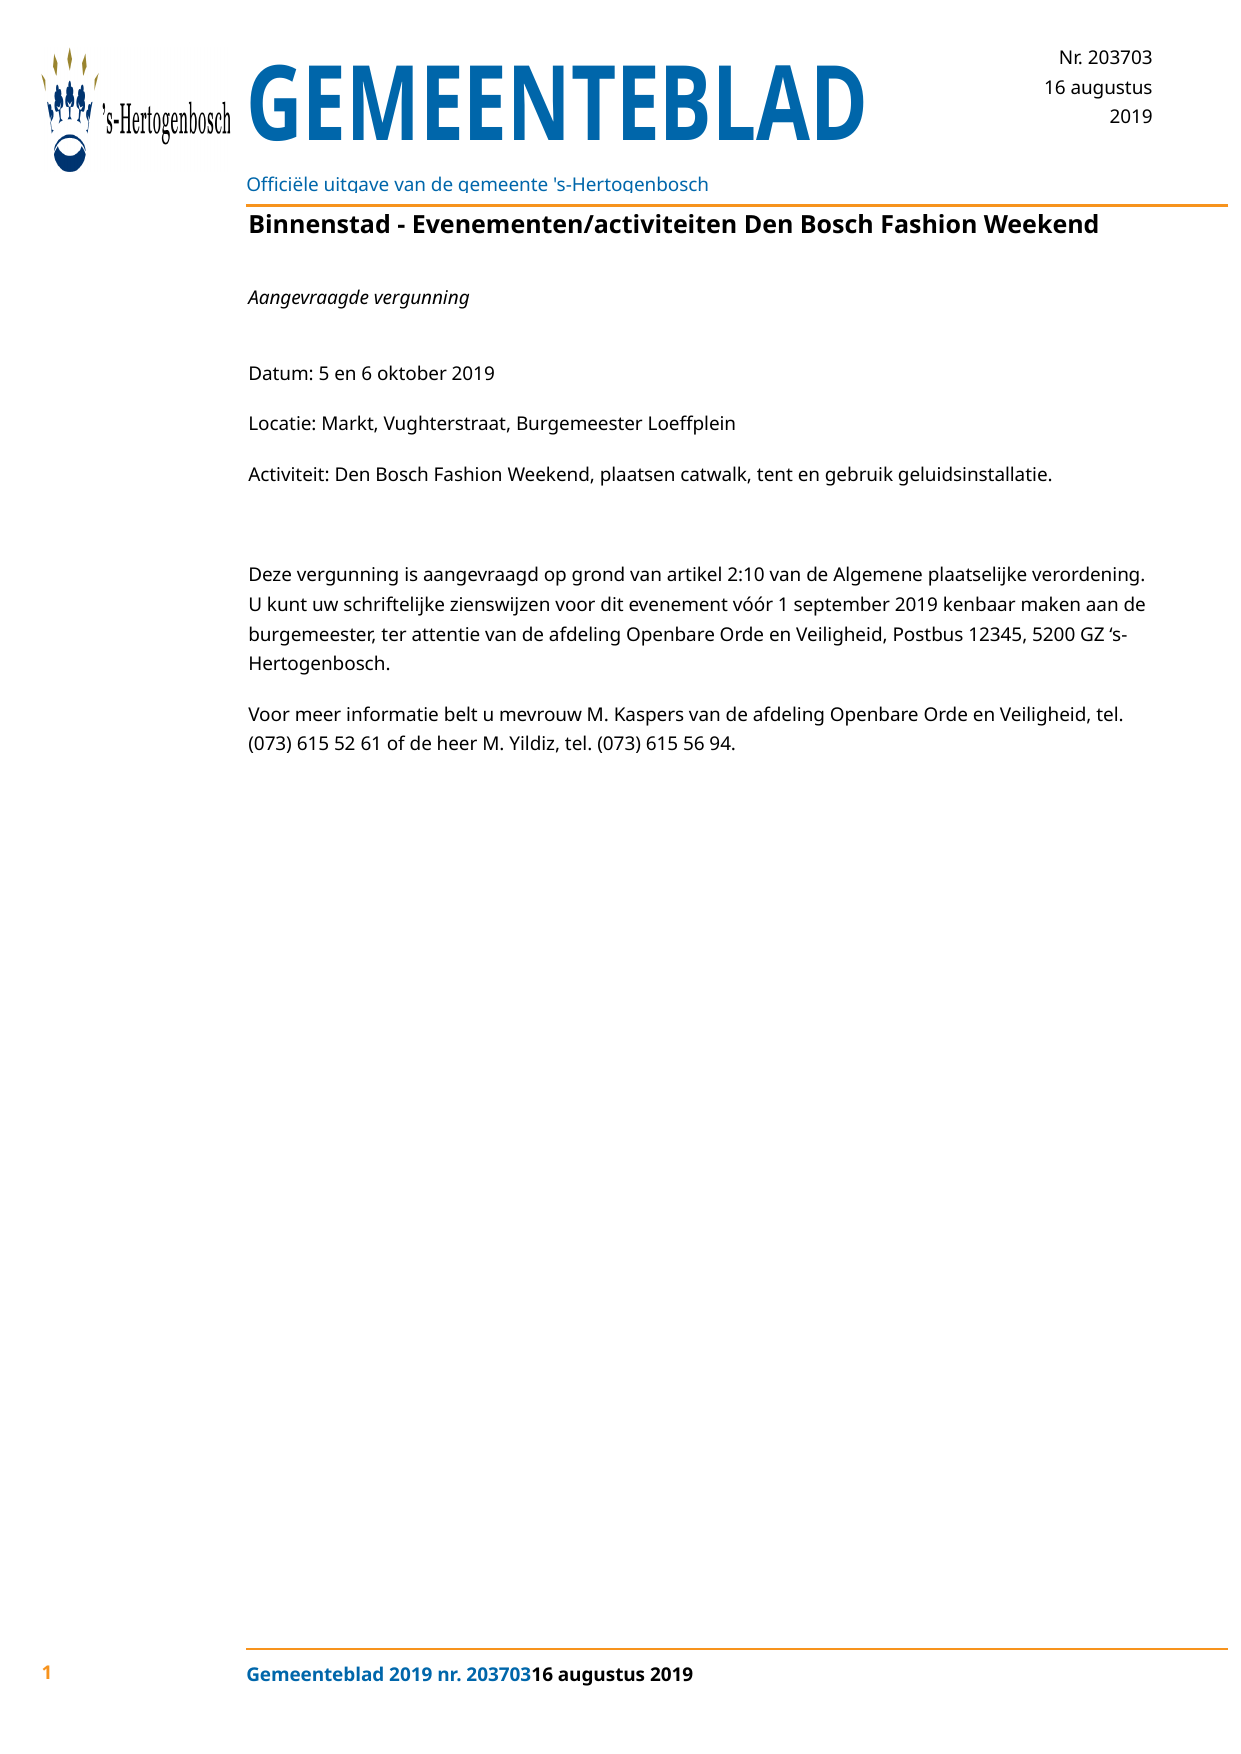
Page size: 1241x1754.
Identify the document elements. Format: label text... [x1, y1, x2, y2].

text Voor meer informatie belt u mevrouw M. Kaspers van de afdeling Openbare Orde en Veiligheid, tel. (073) 615 52 61 of de heer M. Yildiz, tel. (073) 615 56 94. [248, 701, 1152, 756]
text Activiteit: Den Bosch Fashion Weekend, plaatsen catwalk, tent en gebruik geluidsinstallatie. [248, 461, 1152, 487]
text Aangevraagde vergunning [248, 284, 1152, 309]
text Locatie: Markt, Vughterstraat, Burgemeester Loeffplein [248, 410, 1152, 436]
text Datum: 5 en 6 oktober 2019 [248, 360, 1152, 386]
picture [41, 47, 231, 172]
text Binnenstad - Evenementen/activiteiten Den Bosch Fashion Weekend [248, 207, 1152, 241]
text Deze vergunning is aangevraagd op grond van artikel 2:10 van de Algemene plaatselijke verordening. U kunt uw schriftelijke zienswijzen voor dit evenement vóór 1 september 2019 kenbaar maken aan de burgemeester, ter attentie van de afdeling Openbare Orde en Veiligheid, Postbus 12345, 5200 GZ ‘s-Hertogenbosch. [248, 562, 1152, 676]
